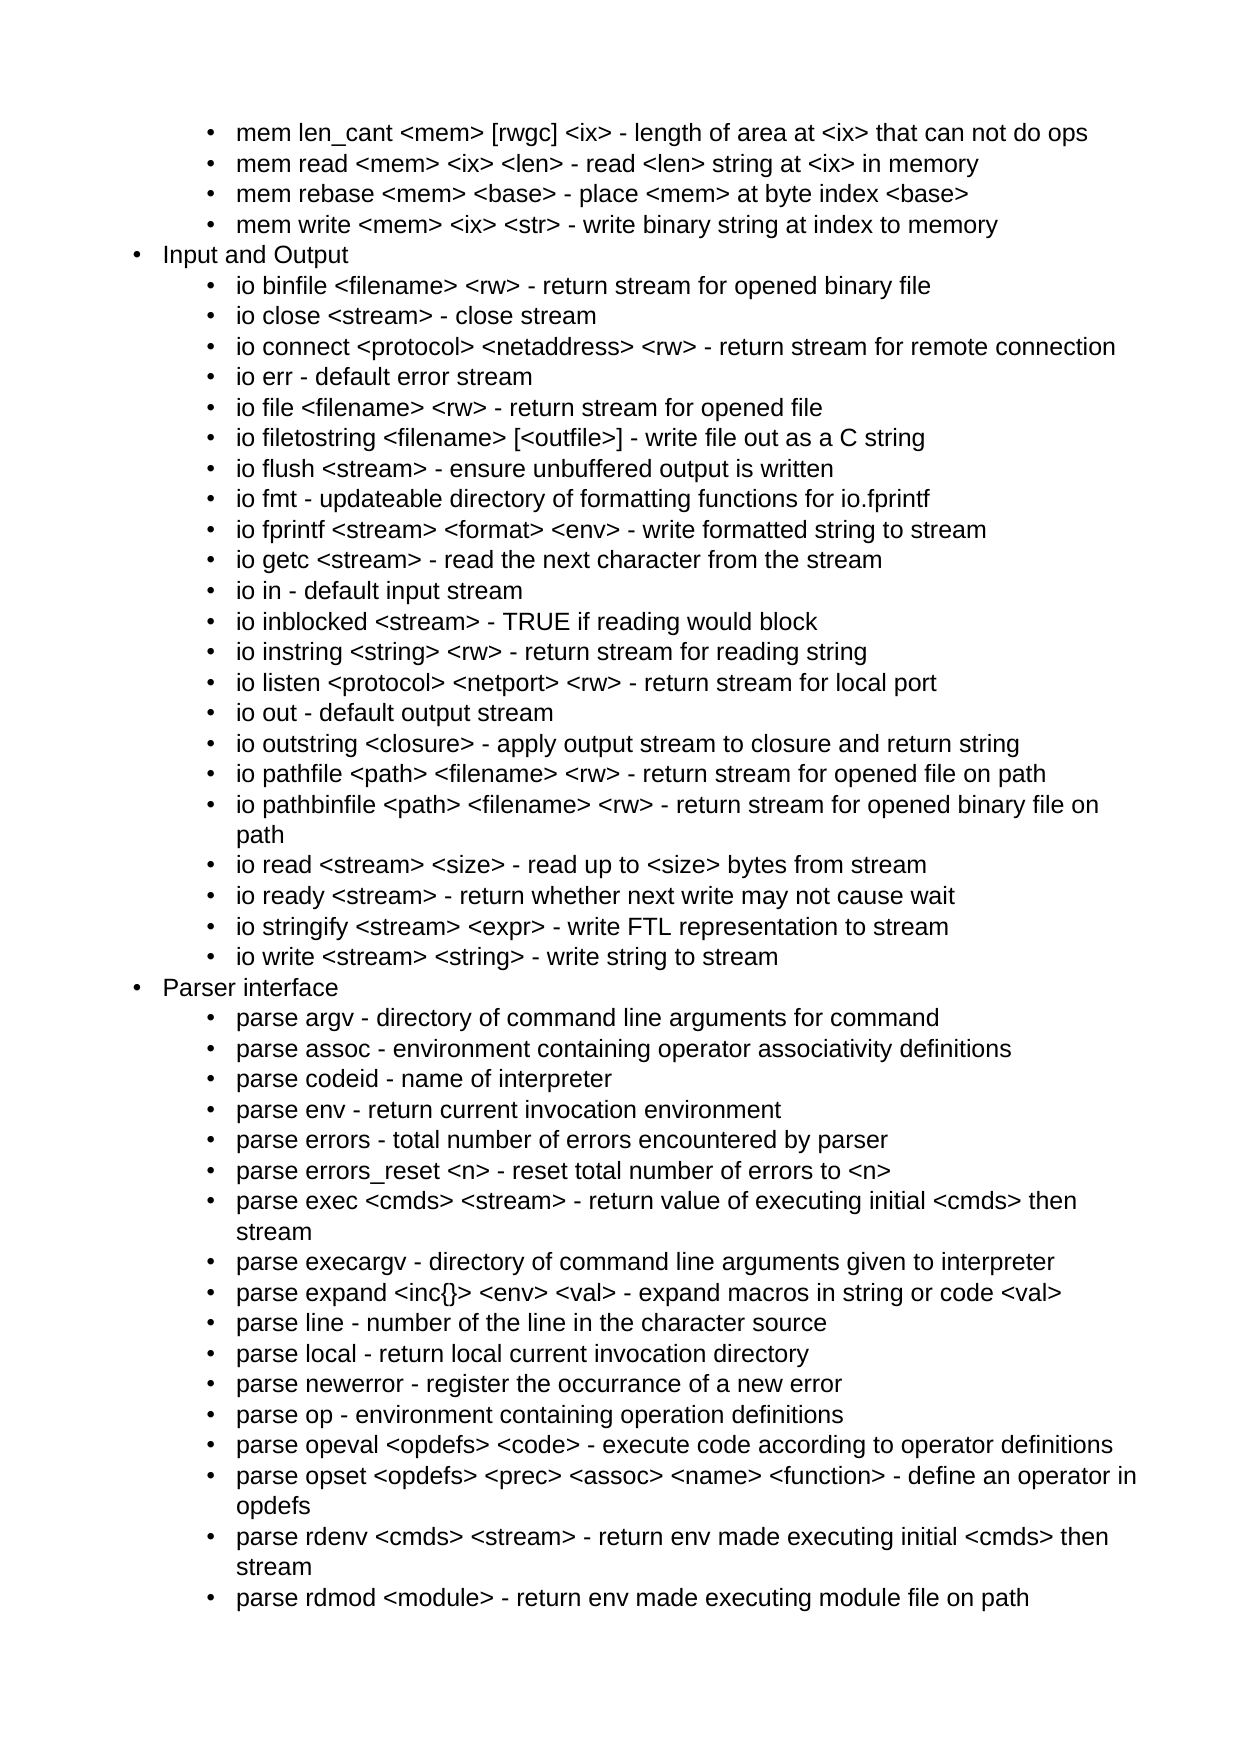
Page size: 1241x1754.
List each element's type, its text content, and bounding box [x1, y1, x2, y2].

list io outstring <closure> - apply output stream to closure and return string [206, 728, 1145, 757]
list io read <stream> <size> - read up to <size> bytes from stream [206, 851, 1145, 879]
list Parser interface [133, 973, 1145, 1001]
list parse assoc - environment containing operator associativity definitions [206, 1034, 1145, 1062]
list parse rdmod <module> - return env made executing module file on path [206, 1583, 1145, 1612]
list io filetostring <filename> [<outfile>] - write file out as a C string [206, 423, 1145, 452]
list parse expand <inc{}> <env> <val> - expand macros in string or code <val> [206, 1278, 1145, 1307]
list io err - default error stream [206, 362, 1145, 391]
list io connect <protocol> <netaddress> <rw> - return stream for remote connection [206, 332, 1145, 361]
list io in - default input stream [206, 576, 1145, 605]
list parse env - return current invocation environment [206, 1095, 1145, 1123]
list io getc <stream> - read the next character from the stream [206, 545, 1145, 574]
list parse exec <cmds> <stream> - return value of executing initial <cmds> then stream [206, 1186, 1145, 1246]
list parse local - return local current invocation directory [206, 1339, 1145, 1368]
list io instring <string> <rw> - return stream for reading string [206, 637, 1145, 666]
list parse newerror - register the occurrance of a new error [206, 1369, 1145, 1398]
list parse codeid - name of interpreter [206, 1064, 1145, 1093]
list io write <stream> <string> - write string to stream [206, 942, 1145, 971]
list mem write <mem> <ix> <str> - write binary string at index to memory [206, 210, 1145, 238]
list io inblocked <stream> - TRUE if reading would block [206, 606, 1145, 635]
list parse errors_reset <n> - reset total number of errors to <n> [206, 1156, 1145, 1184]
list parse execargv - directory of command line arguments given to interpreter [206, 1247, 1145, 1276]
list mem rebase <mem> <base> - place <mem> at byte index <base> [206, 179, 1145, 208]
list Input and Output [133, 240, 1145, 269]
list io listen <protocol> <netport> <rw> - return stream for local port [206, 667, 1145, 696]
list mem read <mem> <ix> <len> - read <len> string at <ix> in memory [206, 149, 1145, 177]
list parse opset <opdefs> <prec> <assoc> <name> <function> - define an operator in opdefs [206, 1461, 1145, 1520]
list io ready <stream> - return whether next write may not cause wait [206, 881, 1145, 910]
list io fprintf <stream> <format> <env> - write formatted string to stream [206, 515, 1145, 544]
list io pathbinfile <path> <filename> <rw> - return stream for opened binary file on path [206, 789, 1145, 849]
list io fmt - updateable directory of formatting functions for io.fprintf [206, 484, 1145, 513]
list io pathfile <path> <filename> <rw> - return stream for opened file on path [206, 759, 1145, 788]
list parse argv - directory of command line arguments for command [206, 1003, 1145, 1032]
list parse line - number of the line in the character source [206, 1308, 1145, 1337]
list parse op - environment containing operation definitions [206, 1400, 1145, 1429]
list io flush <stream> - ensure unbuffered output is written [206, 454, 1145, 483]
list parse errors - total number of errors encountered by parser [206, 1125, 1145, 1154]
list parse opeval <opdefs> <code> - execute code according to operator definitions [206, 1430, 1145, 1459]
list io file <filename> <rw> - return stream for opened file [206, 393, 1145, 422]
list io out - default output stream [206, 698, 1145, 727]
list io binfile <filename> <rw> - return stream for opened binary file [206, 271, 1145, 299]
list mem len_cant <mem> [rwgc] <ix> - length of area at <ix> that can not do ops [206, 118, 1145, 147]
list io close <stream> - close stream [206, 301, 1145, 330]
list io stringify <stream> <expr> - write FTL representation to stream [206, 912, 1145, 940]
list parse rdenv <cmds> <stream> - return env made executing initial <cmds> then stream [206, 1522, 1145, 1581]
